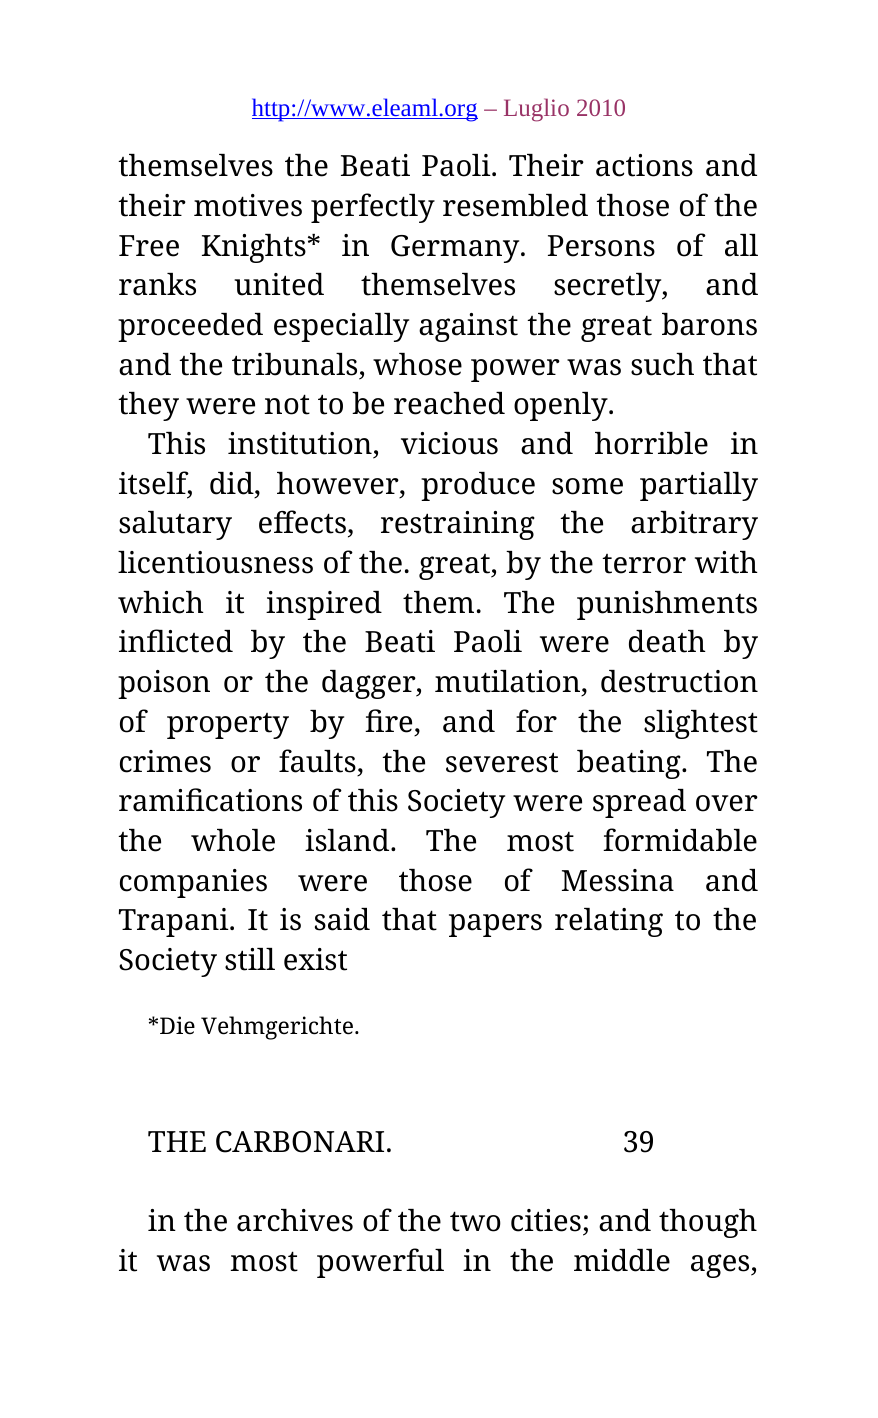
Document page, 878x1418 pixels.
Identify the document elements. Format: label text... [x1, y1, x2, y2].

text themselves the Beati Paoli. Their actions and their motives perfectly resembled those of the Free Knights* in Germany. Persons of all ranks united themselves secretly, and proceeded especially against the great barons and the tribunals, whose power was such that they were not to be reached openly. [118, 146, 759, 423]
text in the archives of the two cities; and though it was most powerful in the middle ages, [118, 1200, 759, 1279]
text This institution, vicious and horrible in itself, did, however, produce some partially salutary effects, restraining the arbitrary licentiousness of the. great, by the terror with which it inspired them. The punishments inflicted by the Beati Paoli were death by poison or the dagger, mutilation, destruction of property by fire, and for the slightest crimes or faults, the severest beating. The ramifications of this Society were spread over the whole island. The most formidable companies were those of Messina and Trapani. It is said that papers relating to the Society still exist [118, 423, 759, 979]
text *Die Vehmgerichte. [118, 1010, 759, 1041]
text THE CARBONARI. 39 [118, 1121, 759, 1161]
